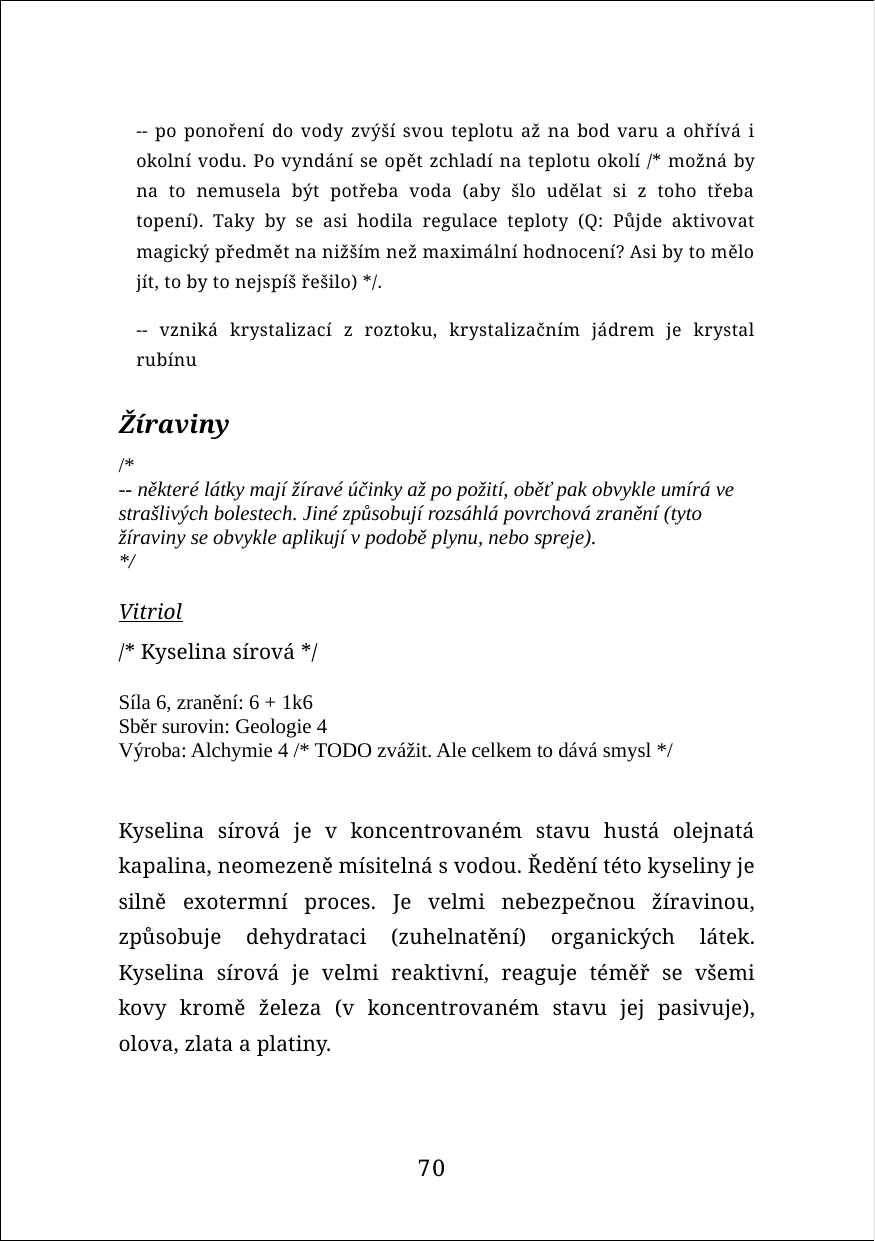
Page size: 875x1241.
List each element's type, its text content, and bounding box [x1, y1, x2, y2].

text -- po ponoření do vody zvýší svou teplotu až na bod varu a ohřívá i okolní vodu. Po vyndání se opět zchladí na teplotu okolí /* možná by na to nemusela být potřeba voda (aby šlo udělat si z toho třeba topení). Taky by se asi hodila regulace teploty (Q: Půjde aktivovat magický předmět na nižším než maximální hodnocení? Asi by to mělo jít, to by to nejspíš řešilo) */. [136, 118, 756, 293]
text /* [118, 453, 756, 477]
subtitle Žíraviny [118, 407, 756, 441]
text -- některé látky mají žíravé účinky až po požití, oběť pak obvykle umírá ve strašlivých bolestech. Jiné způsobují rozsáhlá povrchová zranění (tyto žíraviny se obvykle aplikují v podobě plynu, nebo spreje). [118, 477, 756, 549]
text -- vzniká krystalizací z roztoku, krystalizačním jádrem je krystal rubínu [136, 317, 756, 372]
text */ [118, 549, 756, 573]
text Výroba: Alchymie 4 /* TODO zvážit. Ale celkem to dává smysl */ [118, 738, 756, 762]
text /* Kyselina sírová */ [118, 637, 756, 666]
text Kyselina sírová je v koncentrovaném stavu hustá olejnatá kapalina, neomezeně mísitelná s vodou. Ředění této kyseliny je silně exotermní proces. Je velmi nebezpečnou žíravinou, způsobuje dehydrataci (zuhelnatění) organických látek. Kyselina sírová je velmi reaktivní, reaguje téměř se všemi kovy kromě železa (v koncentrovaném stavu jej pasivuje), olova, zlata a platiny. [118, 816, 756, 1057]
text Sběr surovin: Geologie 4 [118, 714, 756, 738]
text Síla 6, zranění: 6 + 1k6 [118, 690, 756, 714]
subtitle Vitriol [118, 597, 756, 625]
